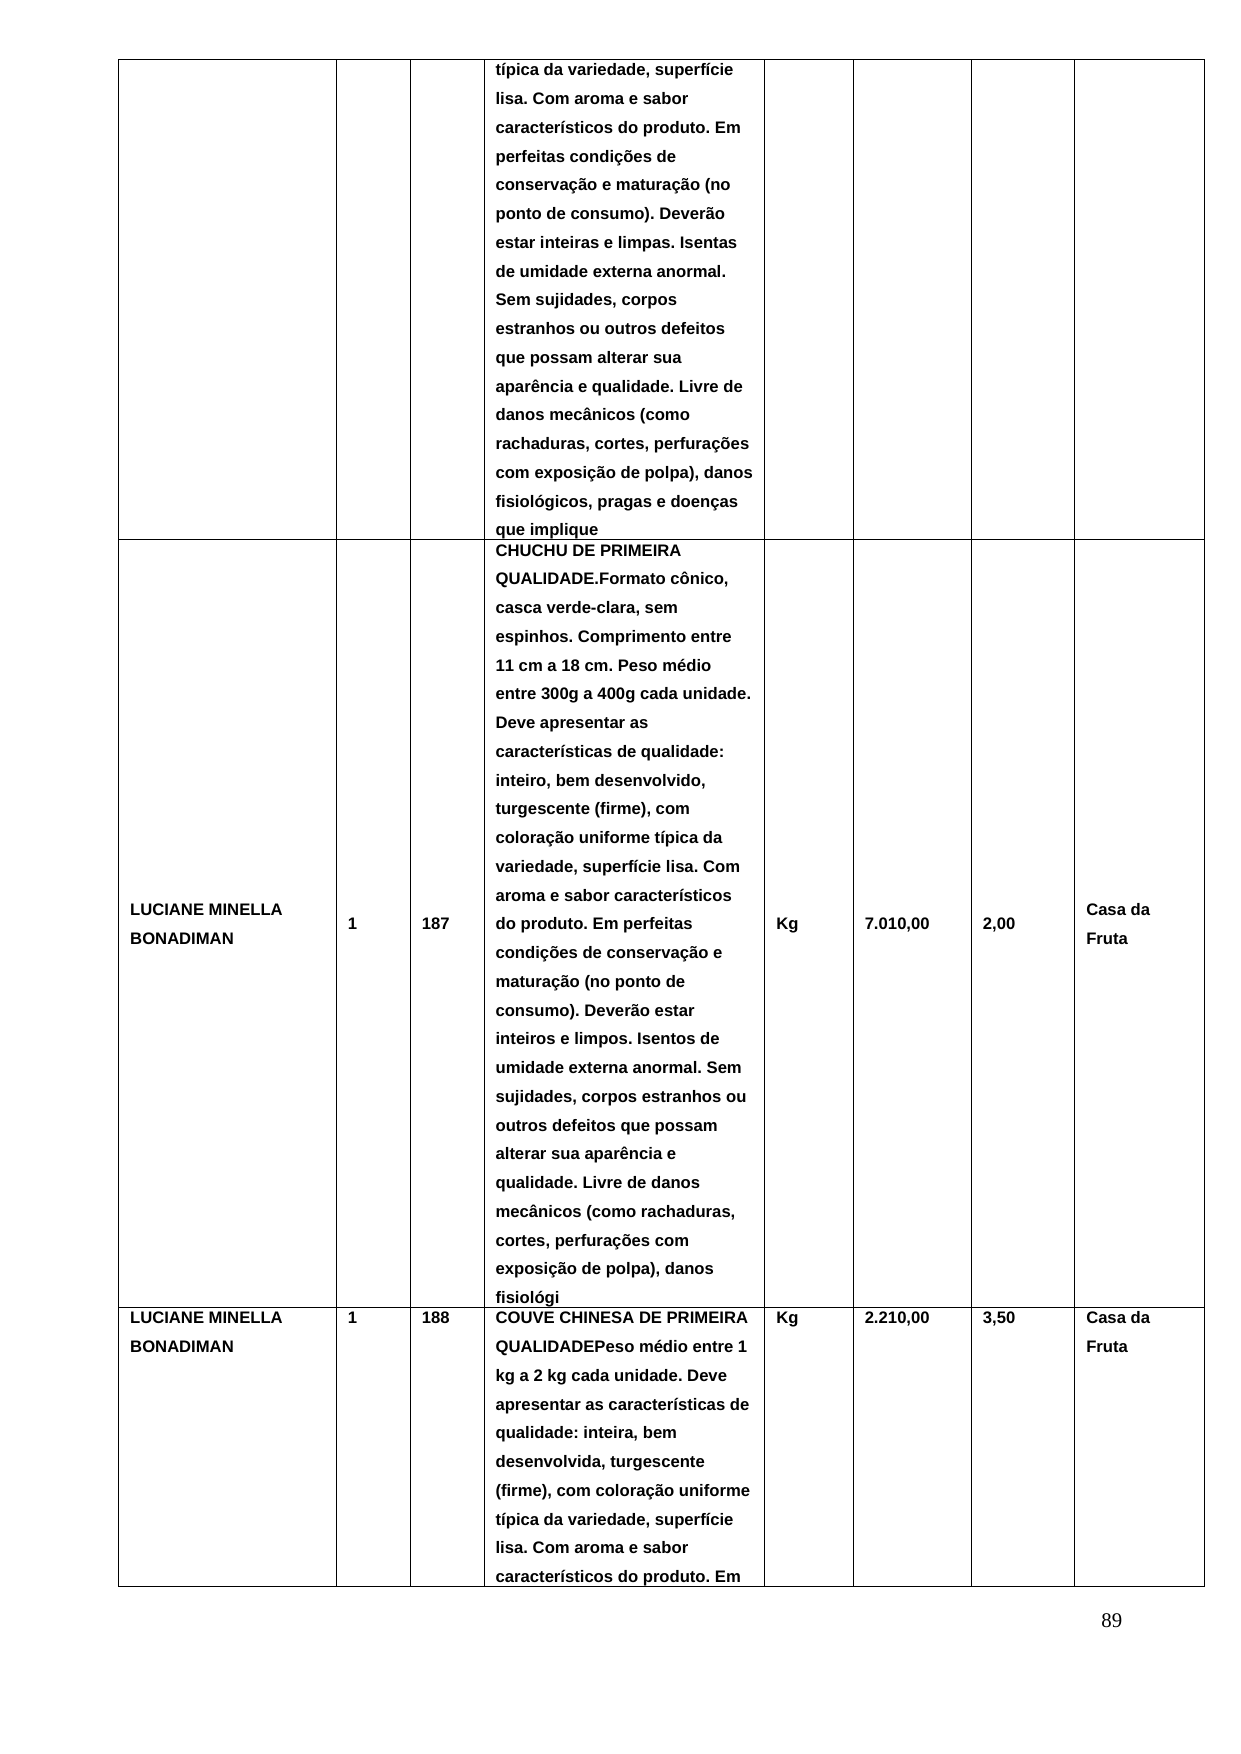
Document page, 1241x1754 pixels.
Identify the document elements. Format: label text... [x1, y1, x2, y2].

table_cell [972, 60, 1074, 539]
table_cell típica da variedade, superfície lisa. Com aroma e sabor característicos do produto. Em perfeitas condições de conservação e maturação (no ponto de consumo). Deverão estar inteiras e limpas. Isentas de umidade externa anormal. Sem sujidades, corpos estranhos ou outros defeitos que possam alterar sua aparência e qualidade. Livre de danos mecânicos (como rachaduras, cortes, perfurações com exposição de polpa), danos fisiológicos, pragas e doenças que implique [485, 60, 764, 539]
table_cell LUCIANE MINELLA BONADIMAN [119, 1308, 336, 1586]
table_cell 188 [411, 1308, 484, 1586]
table_cell [765, 60, 853, 539]
table_cell CHUCHU DE PRIMEIRA QUALIDADE.Formato cônico, casca verde-clara, sem espinhos. Comprimento entre 11 cm a 18 cm. Peso médio entre 300g a 400g cada unidade. Deve apresentar as características de qualidade: inteiro, bem desenvolvido, turgescente (firme), com coloração uniforme típica da variedade, superfície lisa. Com aroma e sabor característicos do produto. Em perfeitas condições de conservação e maturação (no ponto de consumo). Deverão estar inteiros e limpos. Isentos de umidade externa anormal. Sem sujidades, corpos estranhos ou outros defeitos que possam alterar sua aparência e qualidade. Livre de danos mecânicos (como rachaduras, cortes, perfurações com exposição de polpa), danos fisiológi [485, 540, 764, 1307]
table_cell 1 [337, 540, 410, 1307]
table_cell [1075, 60, 1204, 539]
table_cell 2.210,00 [854, 1308, 971, 1586]
table_cell 1 [337, 1308, 410, 1586]
table_cell COUVE CHINESA DE PRIMEIRA QUALIDADEPeso médio entre 1 kg a 2 kg cada unidade. Deve apresentar as características de qualidade: inteira, bem desenvolvida, turgescente (firme), com coloração uniforme típica da variedade, superfície lisa. Com aroma e sabor característicos do produto. Em [485, 1308, 764, 1586]
table_cell Kg [765, 1308, 853, 1586]
table_cell [337, 60, 410, 539]
table_cell LUCIANE MINELLA BONADIMAN [119, 540, 336, 1307]
table_cell Casa da Fruta [1075, 1308, 1204, 1586]
table_cell [411, 60, 484, 539]
table_cell Kg [765, 540, 853, 1307]
table_cell 2,00 [972, 540, 1074, 1307]
table_cell [119, 60, 336, 539]
table_cell 3,50 [972, 1308, 1074, 1586]
table_cell [854, 60, 971, 539]
table_cell 7.010,00 [854, 540, 971, 1307]
table_cell Casa da Fruta [1075, 540, 1204, 1307]
table_cell 187 [411, 540, 484, 1307]
